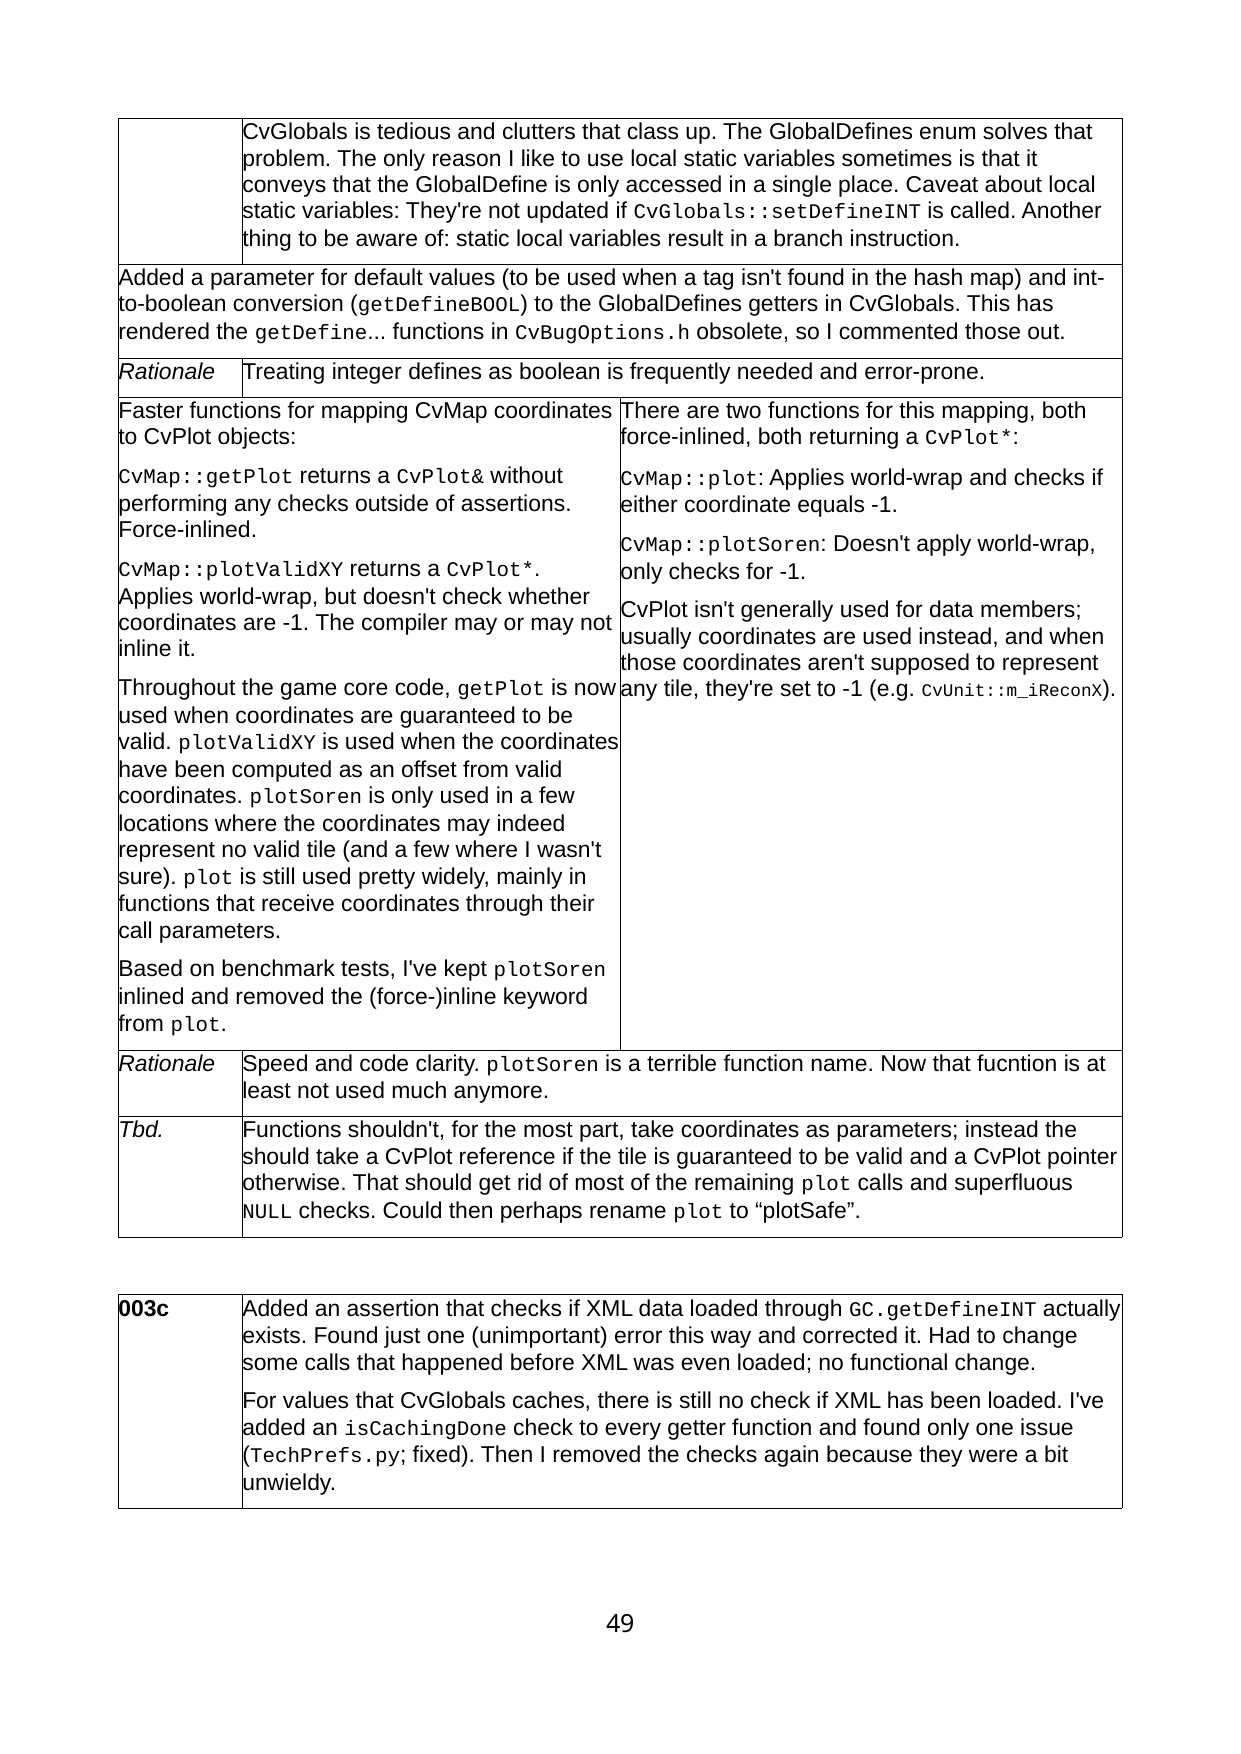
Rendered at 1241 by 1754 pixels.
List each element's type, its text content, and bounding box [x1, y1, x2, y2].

table_cell There are two functions for this mapping, both force-inlined, both returning a CvPlot*: CvMap::plot: Applies world-wrap and checks if either coordinate equals -1. CvMap::plotSoren: Doesn't apply world-wrap, only checks for -1. CvPlot isn't generally used for data members; usually coordinates are used instead, and when those coordinates aren't supposed to represent any tile, they're set to -1 (e.g. CvUnit::m_iReconX). [621, 398, 1122, 1049]
table_header Added an assertion that checks if XML data loaded through GC.getDefineINT actually exists. Found just one (unimportant) error this way and corrected it. Had to change some calls that happened before XML was even loaded; no functional change. For values that CvGlobals caches, there is still no check if XML has been loaded. I've added an isCachingDone check to every getter function and found only one issue (TechPrefs.py; fixed). Then I removed the checks again because they were a bit unwieldy. [243, 1295, 1122, 1508]
table_cell [119, 119, 242, 264]
table_cell Rationale [119, 1051, 242, 1116]
table_cell Speed and code clarity. plotSoren is a terrible function name. Now that fucntion is at least not used much anymore. [243, 1051, 1122, 1116]
table_cell Rationale [119, 359, 242, 397]
table_cell CvGlobals is tedious and clutters that class up. The GlobalDefines enum solves that problem. The only reason I like to use local static variables sometimes is that it conveys that the GlobalDefine is only accessed in a single place. Caveat about local static variables: They're not updated if CvGlobals::setDefineINT is called. Another thing to be aware of: static local variables result in a branch instruction. [243, 119, 1122, 264]
table_cell Faster functions for mapping CvMap coordinates to CvPlot objects: CvMap::getPlot returns a CvPlot& without performing any checks outside of assertions. Force-inlined. CvMap::plotValidXY returns a CvPlot*. Applies world-wrap, but doesn't check whether coordinates are -1. The compiler may or may not inline it. Throughout the game core code, getPlot is now used when coordinates are guaranteed to be valid. plotValidXY is used when the coordinates have been computed as an offset from valid coordinates. plotSoren is only used in a few locations where the coordinates may indeed represent no valid tile (and a few where I wasn't sure). plot is still used pretty widely, mainly in functions that receive coordinates through their call parameters. Based on benchmark tests, I've kept plotSoren inlined and removed the (force-)inline keyword from plot. [119, 398, 620, 1049]
table_cell Treating integer defines as boolean is frequently needed and error-prone. [243, 359, 1122, 397]
table_header 003c [119, 1295, 242, 1508]
table_cell Functions shouldn't, for the most part, take coordinates as parameters; instead the should take a CvPlot reference if the tile is guaranteed to be valid and a CvPlot pointer otherwise. That should get rid of most of the remaining plot calls and superfluous NULL checks. Could then perhaps rename plot to “plotSafe”. [243, 1117, 1122, 1237]
table_cell Added a parameter for default values (to be used when a tag isn't found in the hash map) and int-to-boolean conversion (getDefineBOOL) to the GlobalDefines getters in CvGlobals. This has rendered the getDefine... functions in CvBugOptions.h obsolete, so I commented those out. [119, 265, 1122, 358]
table_cell Tbd. [119, 1117, 242, 1237]
